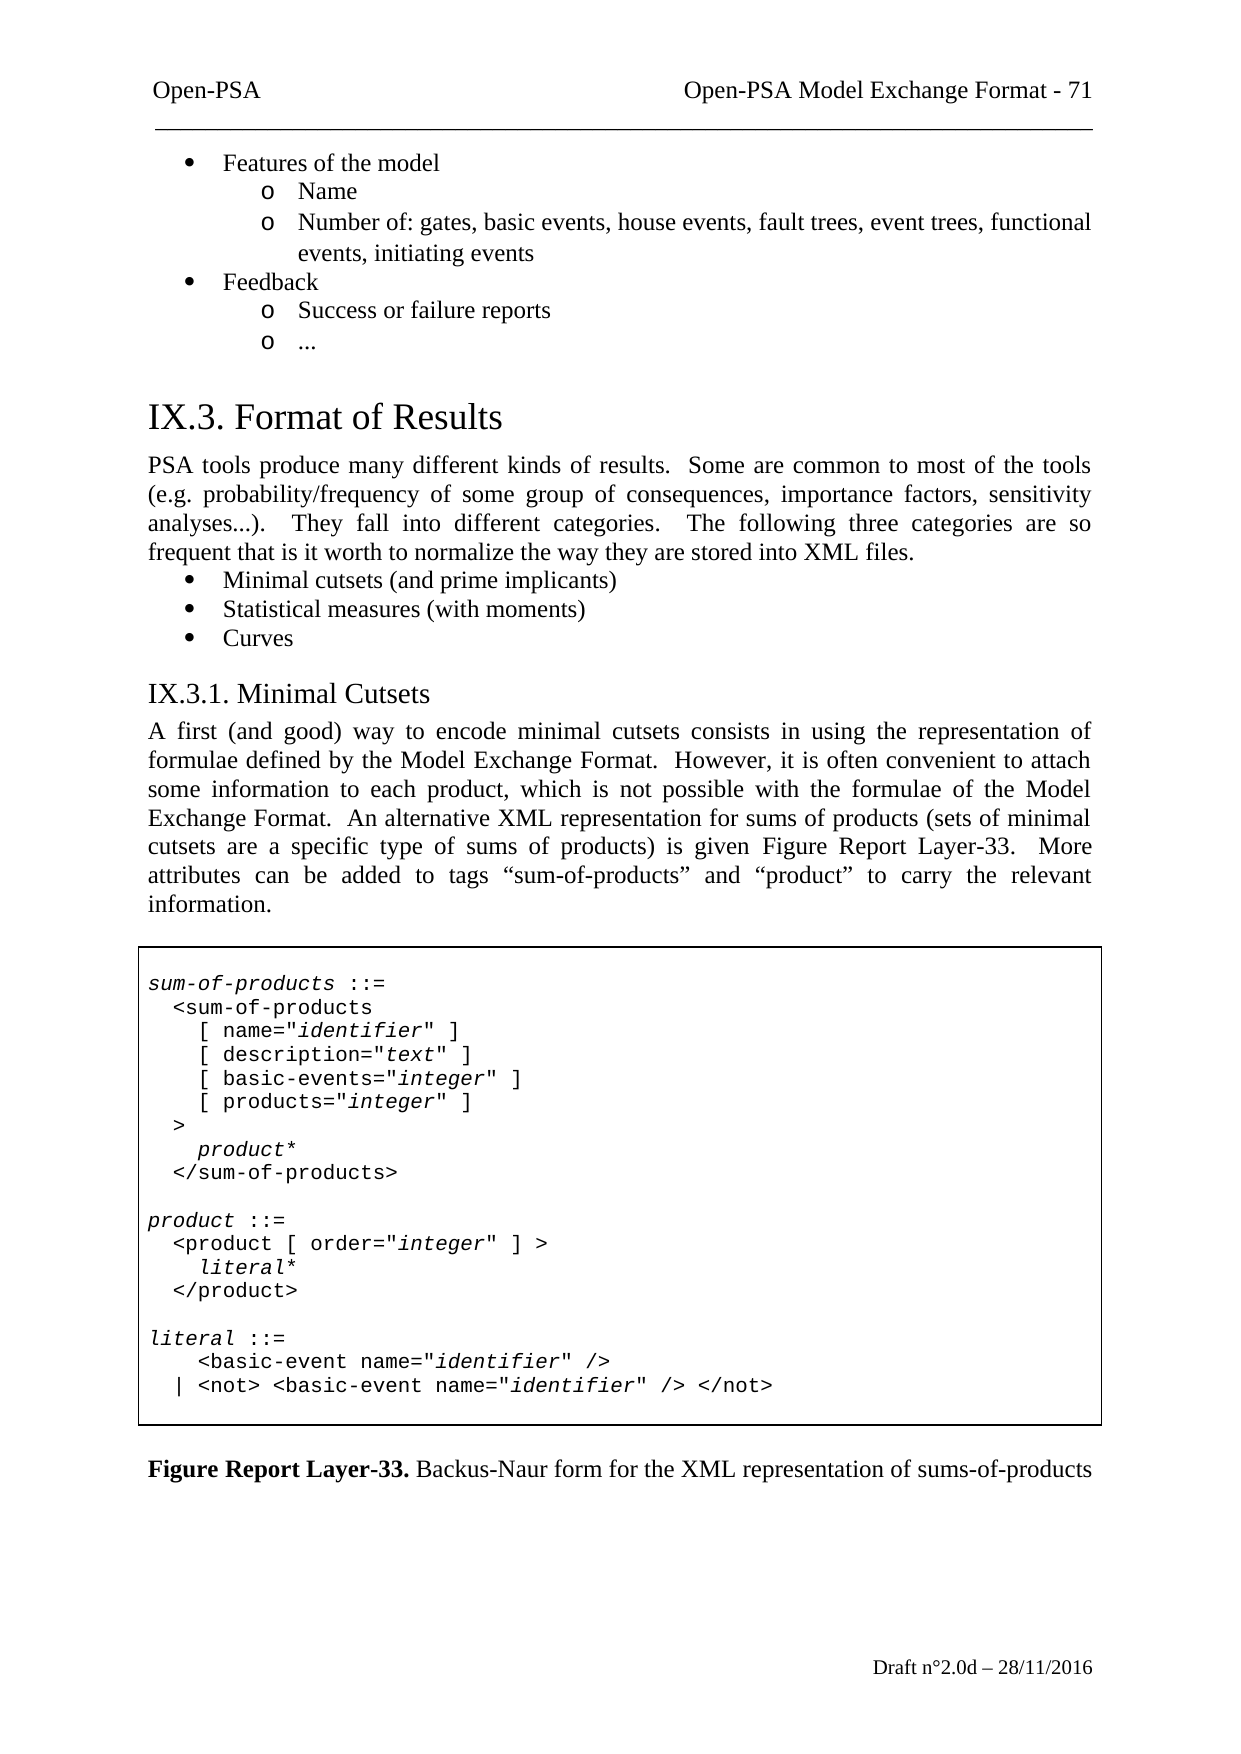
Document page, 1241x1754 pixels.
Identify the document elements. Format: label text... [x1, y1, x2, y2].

text | <not> <basic-event name="identifier" /> </not> [148, 1375, 1093, 1399]
text <product [ order="integer" ] > [148, 1233, 1093, 1257]
text product* [148, 1139, 1093, 1162]
list Statistical measures (with moments) [185, 594, 1093, 623]
text literal ::= [148, 1328, 1093, 1351]
text > [148, 1115, 1093, 1139]
list Features of the model [185, 148, 1093, 176]
text [ products="integer" ] [148, 1091, 1093, 1115]
text Figure Report Layer‑33. Backus-Naur form for the XML representation of sums-of-products [148, 1454, 1093, 1483]
text <basic-event name="identifier" /> [148, 1351, 1093, 1375]
text [ description="text" ] [148, 1044, 1093, 1068]
text [ basic-events="integer" ] [148, 1068, 1093, 1091]
text </sum-of-products> [148, 1162, 1093, 1186]
list Minimal cutsets (and prime implicants) [185, 565, 1093, 594]
list Curves [185, 623, 1093, 652]
subtitle Format of Results [148, 395, 1093, 438]
list Number of: gates, basic events, house events, fault trees, event trees, functional events, initiating events [260, 207, 1093, 267]
text A first (and good) way to encode minimal cutsets consists in using the representation of formulae defined by the Model Exchange Format. However, it is often convenient to attach some information to each product, which is not possible with the formulae of the Model Exchange Format. An alternative XML representation for sums of products (sets of minimal cutsets are a specific type of sums of products) is given Figure Report Layer-33. More attributes can be added to tags “sum-of-products” and “product” to carry the relevant information. [148, 716, 1093, 918]
list Feedback [185, 267, 1093, 296]
text [ name="identifier" ] [148, 1020, 1093, 1044]
text PSA tools produce many different kinds of results. Some are common to most of the tools (e.g. probability/frequency of some group of consequences, importance factors, sensitivity analyses...). They fall into different categories. The following three categories are so frequent that is it worth to normalize the way they are stored into XML files. [148, 450, 1093, 565]
list Name [260, 176, 1093, 207]
text literal* [148, 1257, 1093, 1281]
text </product> [148, 1281, 1093, 1304]
text product ::= [148, 1209, 1093, 1233]
list Success or failure reports [260, 296, 1093, 326]
text sum-of-products ::= [148, 973, 1093, 997]
list ... [260, 326, 1093, 357]
text <sum-of-products [148, 997, 1093, 1020]
subtitle Minimal Cutsets [148, 677, 1093, 710]
